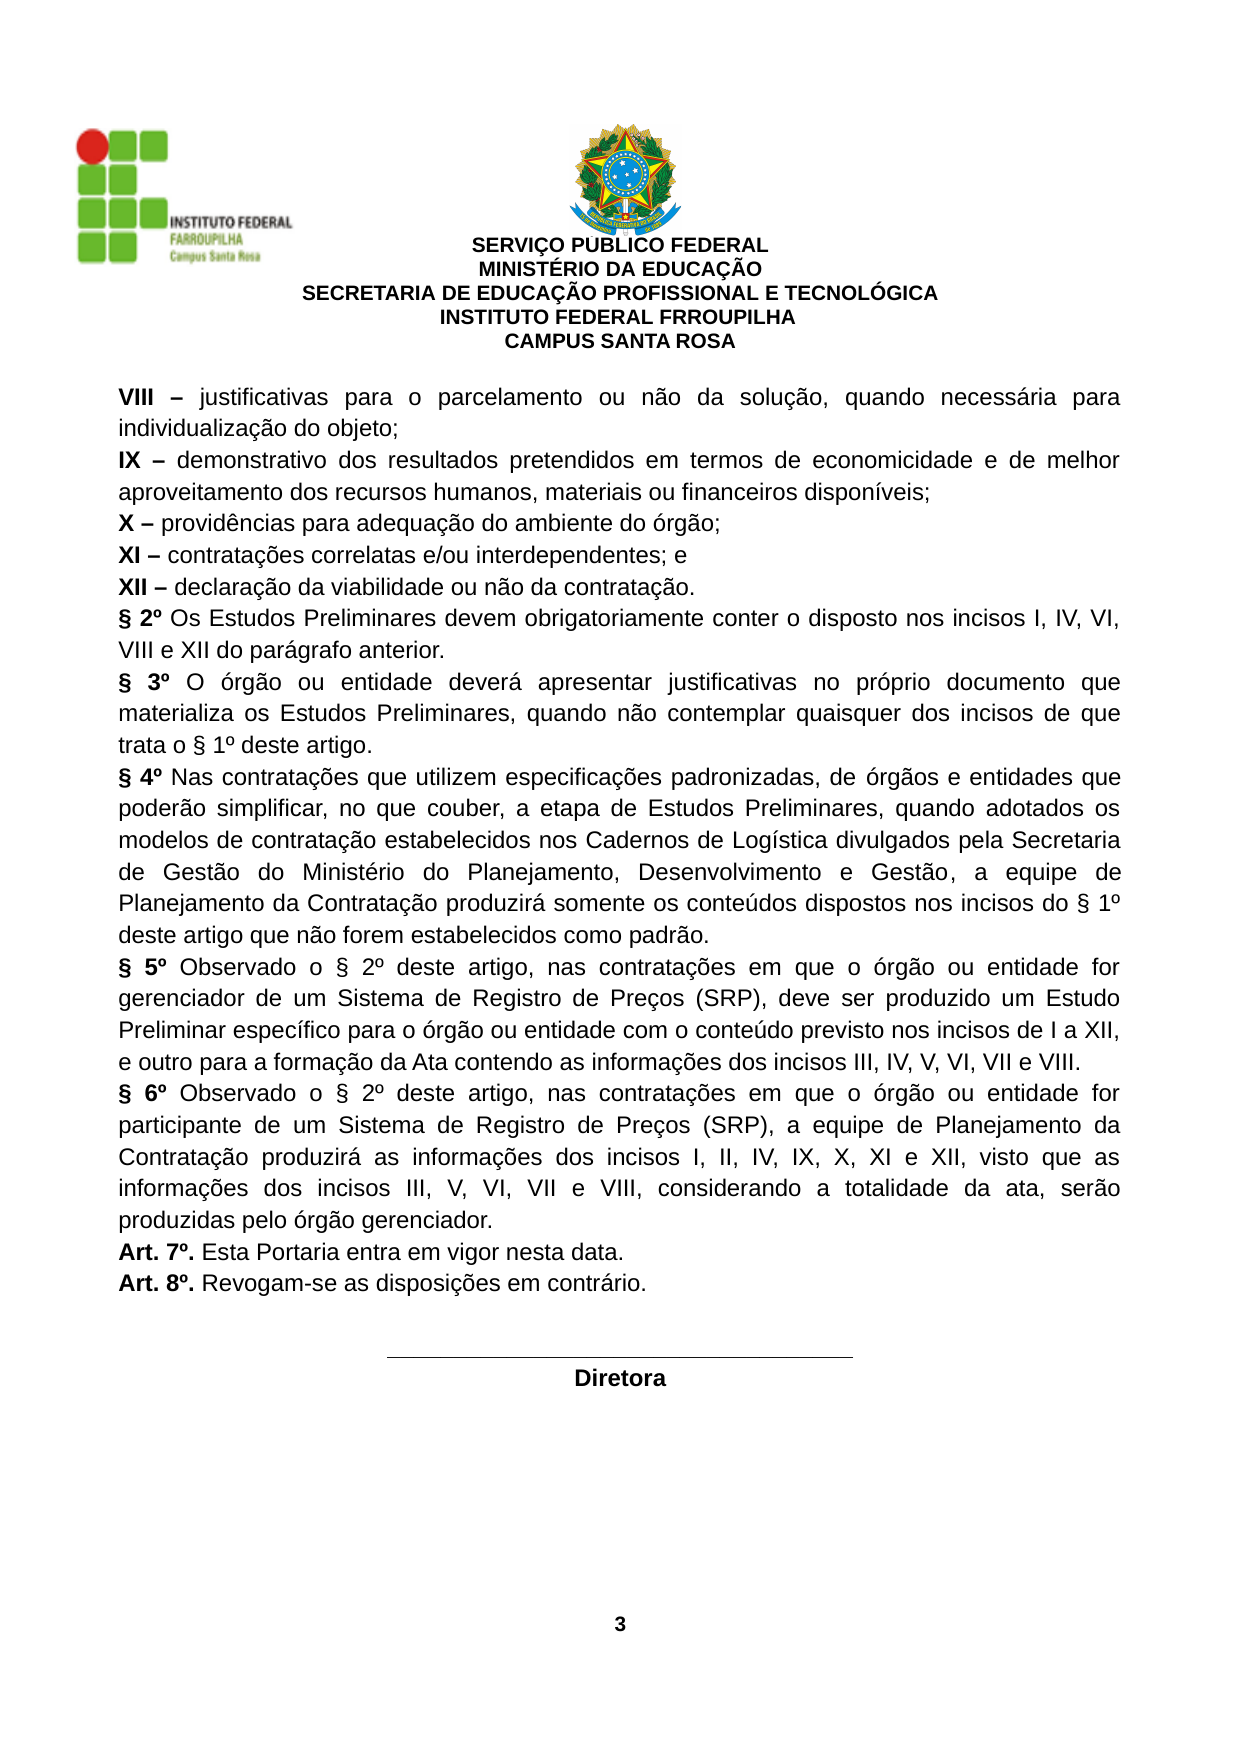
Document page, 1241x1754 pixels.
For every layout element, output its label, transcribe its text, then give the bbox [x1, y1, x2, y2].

picture [589, 213, 604, 222]
picture [648, 214, 659, 221]
text § 5º Observado o § 2º deste artigo, nas contratações em que o órgão ou entidade for gerenciador de um Sistema de Registro de Preços (SRP), deve ser produzido um Estudo Preliminar específico para o órgão ou entidade com o conteúdo previsto nos incisos de I a XII, e outro para a formação da Ata contendo as informações dos incisos III, IV, V, VI, VII e VIII. [118, 952, 1122, 1075]
picture [74, 128, 298, 267]
text X – providências para adequação do ambiente do órgão; [118, 509, 1122, 537]
text VIII – justificativas para o parcelamento ou não da solução, quando necessária para individualização do objeto; [118, 382, 1122, 442]
text XII – declaração da viabilidade ou não da contratação. [118, 572, 1122, 600]
text Diretora [118, 1364, 1122, 1392]
text § 3º O órgão ou entidade deverá apresentar justificativas no próprio documento que materializa os Estudos Preliminares, quando não contemplar quaisquer dos incisos de que trata o § 1º deste artigo. [118, 667, 1122, 758]
text ___________________________________ [118, 1332, 1122, 1360]
text Art. 7º. Esta Portaria entra em vigor nesta data. [118, 1237, 1122, 1265]
text § 2º Os Estudos Preliminares devem obrigatoriamente conter o disposto nos incisos I, IV, VI, VIII e XII do parágrafo anterior. [118, 604, 1122, 663]
text § 6º Observado o § 2º deste artigo, nas contratações em que o órgão ou entidade for participante de um Sistema de Registro de Preços (SRP), a equipe de Planejamento da Contratação produzirá as informações dos incisos I, II, IV, IX, X, XI e XII, visto que as informações dos incisos III, V, VI, VII e VIII, considerando a totalidade da ata, serão produzidas pelo órgão gerenciador. [118, 1079, 1122, 1233]
text IX – demonstrativo dos resultados pretendidos em termos de economicidade e de melhor aproveitamento dos recursos humanos, materiais ou financeiros disponíveis; [118, 446, 1122, 505]
text Art. 8º. Revogam-se as disposições em contrário. [118, 1269, 1122, 1297]
text § 4º Nas contratações que utilizem especificações padronizadas, de órgãos e entidades que poderão simplificar, no que couber, a etapa de Estudos Preliminares, quando adotados os modelos de contratação estabelecidos nos Cadernos de Logística divulgados pela Secretaria de Gestão do Ministério do Planejamento, Desenvolvimento e Gestão, a equipe de Planejamento da Contratação produzirá somente os conteúdos dispostos nos incisos do § 1º deste artigo que não forem estabelecidos como padrão. [118, 762, 1122, 948]
picture [569, 124, 682, 236]
text XI – contratações correlatas e/ou interdependentes; e [118, 541, 1122, 568]
